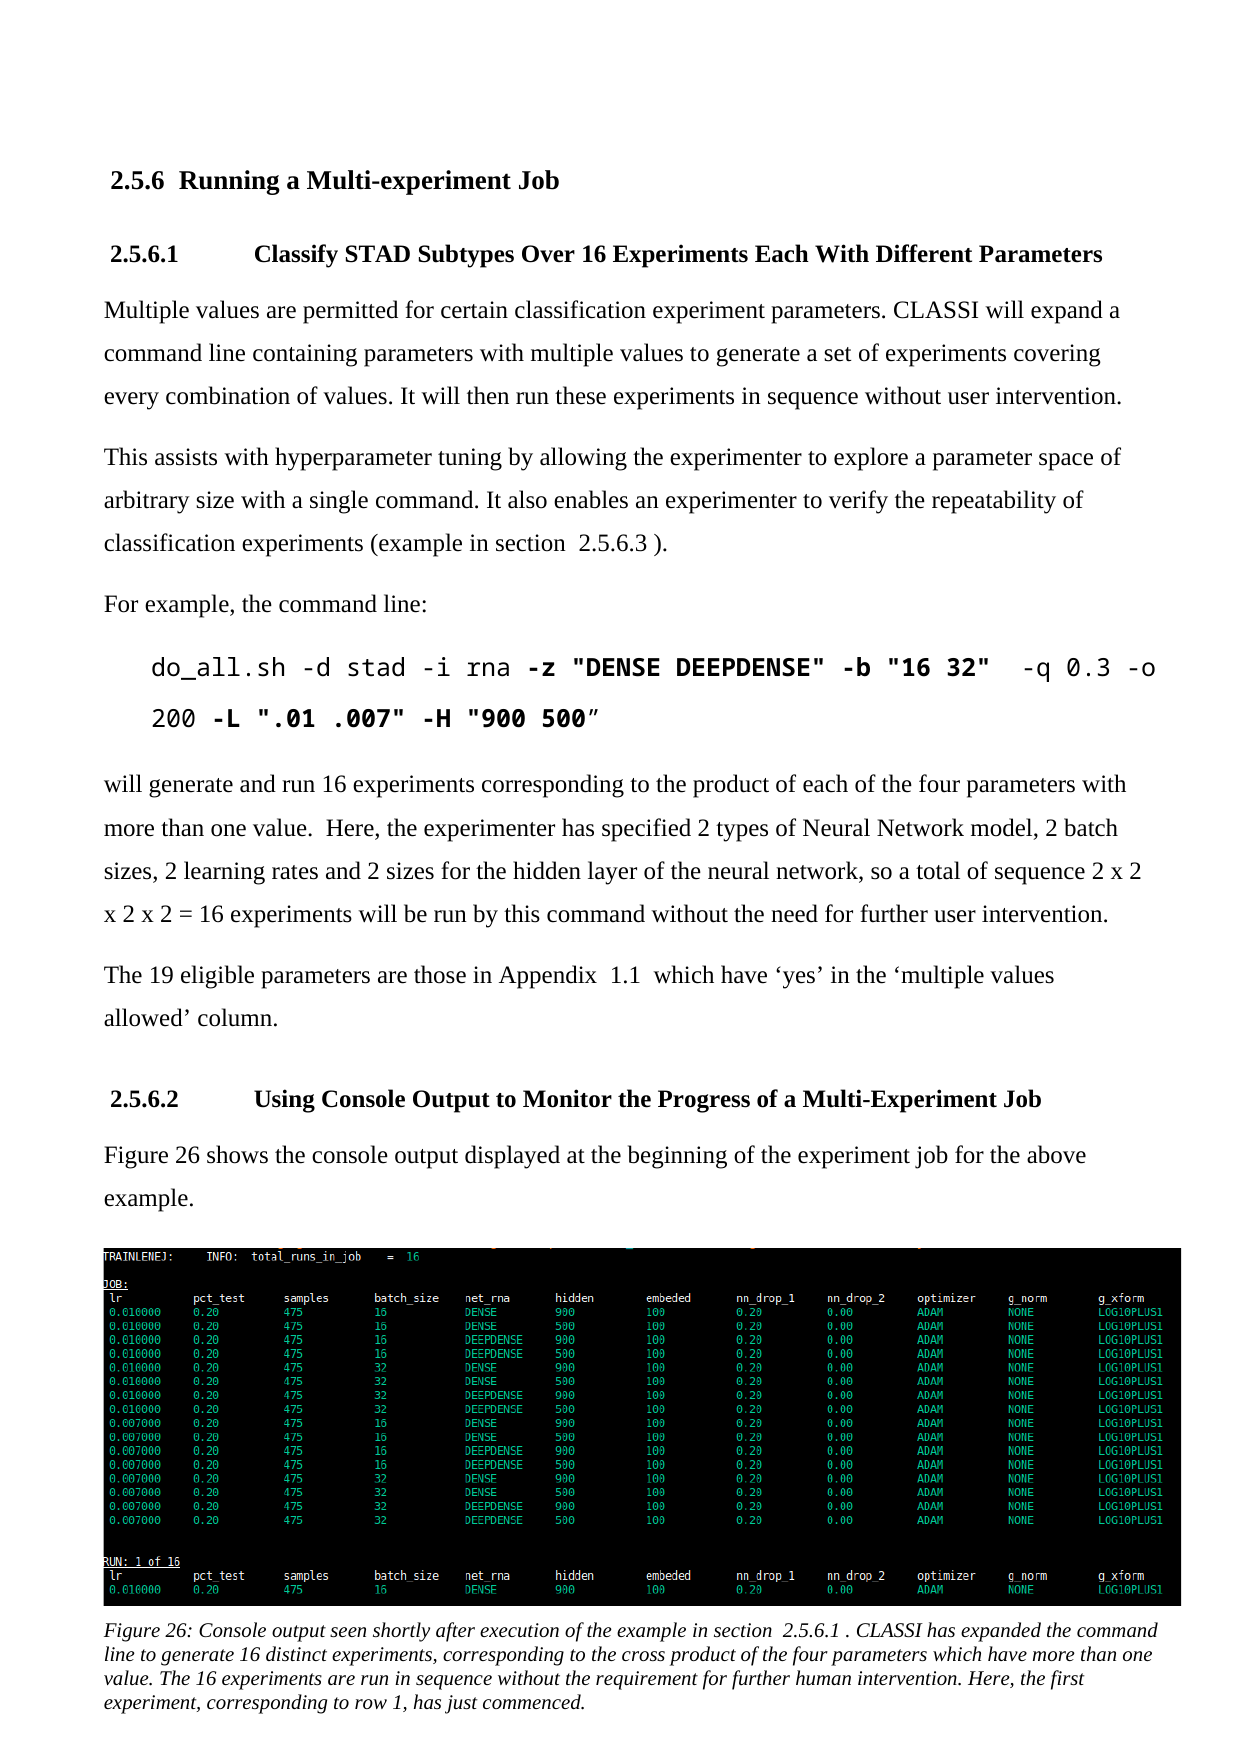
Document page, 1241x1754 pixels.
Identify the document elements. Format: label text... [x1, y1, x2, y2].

text Figure 26: Console output seen shortly after execution of the example in section 2.5.6.1. CLASSI has expanded the command line to generate 16 distinct experiments, corresponding to the cross product of the four parameters which have more than one value. The 16 experiments are run in sequence without the requirement for further human intervention. Here, the first experiment, corresponding to row 1, has just commenced. [103, 1606, 1181, 1714]
text Figure 26 shows the console output displayed at the beginning of the experiment job for the above example. [103, 1140, 1146, 1212]
subtitle Using Console Output to Monitor the Progress of a Multi-Experiment Job [103, 1084, 1146, 1113]
subtitle Classify STAD Subtypes Over 16 Experiments Each With Different Parameters [103, 239, 1146, 268]
text For example, the command line: [103, 589, 1146, 618]
text do_all.sh -d stad -i rna -z "DENSE DEEPDENSE" -b "16 32" -q 0.3 -o 200 -L ".01 .007" -H "900 500” [151, 650, 1206, 735]
text This assists with hyperparameter tuning by allowing the experimenter to explore a parameter space of arbitrary size with a single command. It also enables an experimenter to verify the repeatability of classification experiments (example in section 2.5.6.3). [103, 442, 1146, 557]
subtitle Running a Multi-experiment Job [103, 164, 1146, 195]
picture [103, 1248, 1182, 1606]
text will generate and run 16 experiments corresponding to the product of each of the four parameters with more than one value. Here, the experimenter has specified 2 types of Neural Network model, 2 batch sizes, 2 learning rates and 2 sizes for the hidden layer of the neural network, so a total of sequence 2 x 2 x 2 x 2 = 16 experiments will be run by this command without the need for further user intervention. [103, 769, 1146, 928]
text The 19 eligible parameters are those in Appendix 1.1 which have ‘yes’ in the ‘multiple values allowed’ column. [103, 960, 1146, 1032]
text Multiple values are permitted for certain classification experiment parameters. CLASSI will expand a command line containing parameters with multiple values to generate a set of experiments covering every combination of values. It will then run these experiments in sequence without user intervention. [103, 295, 1146, 410]
